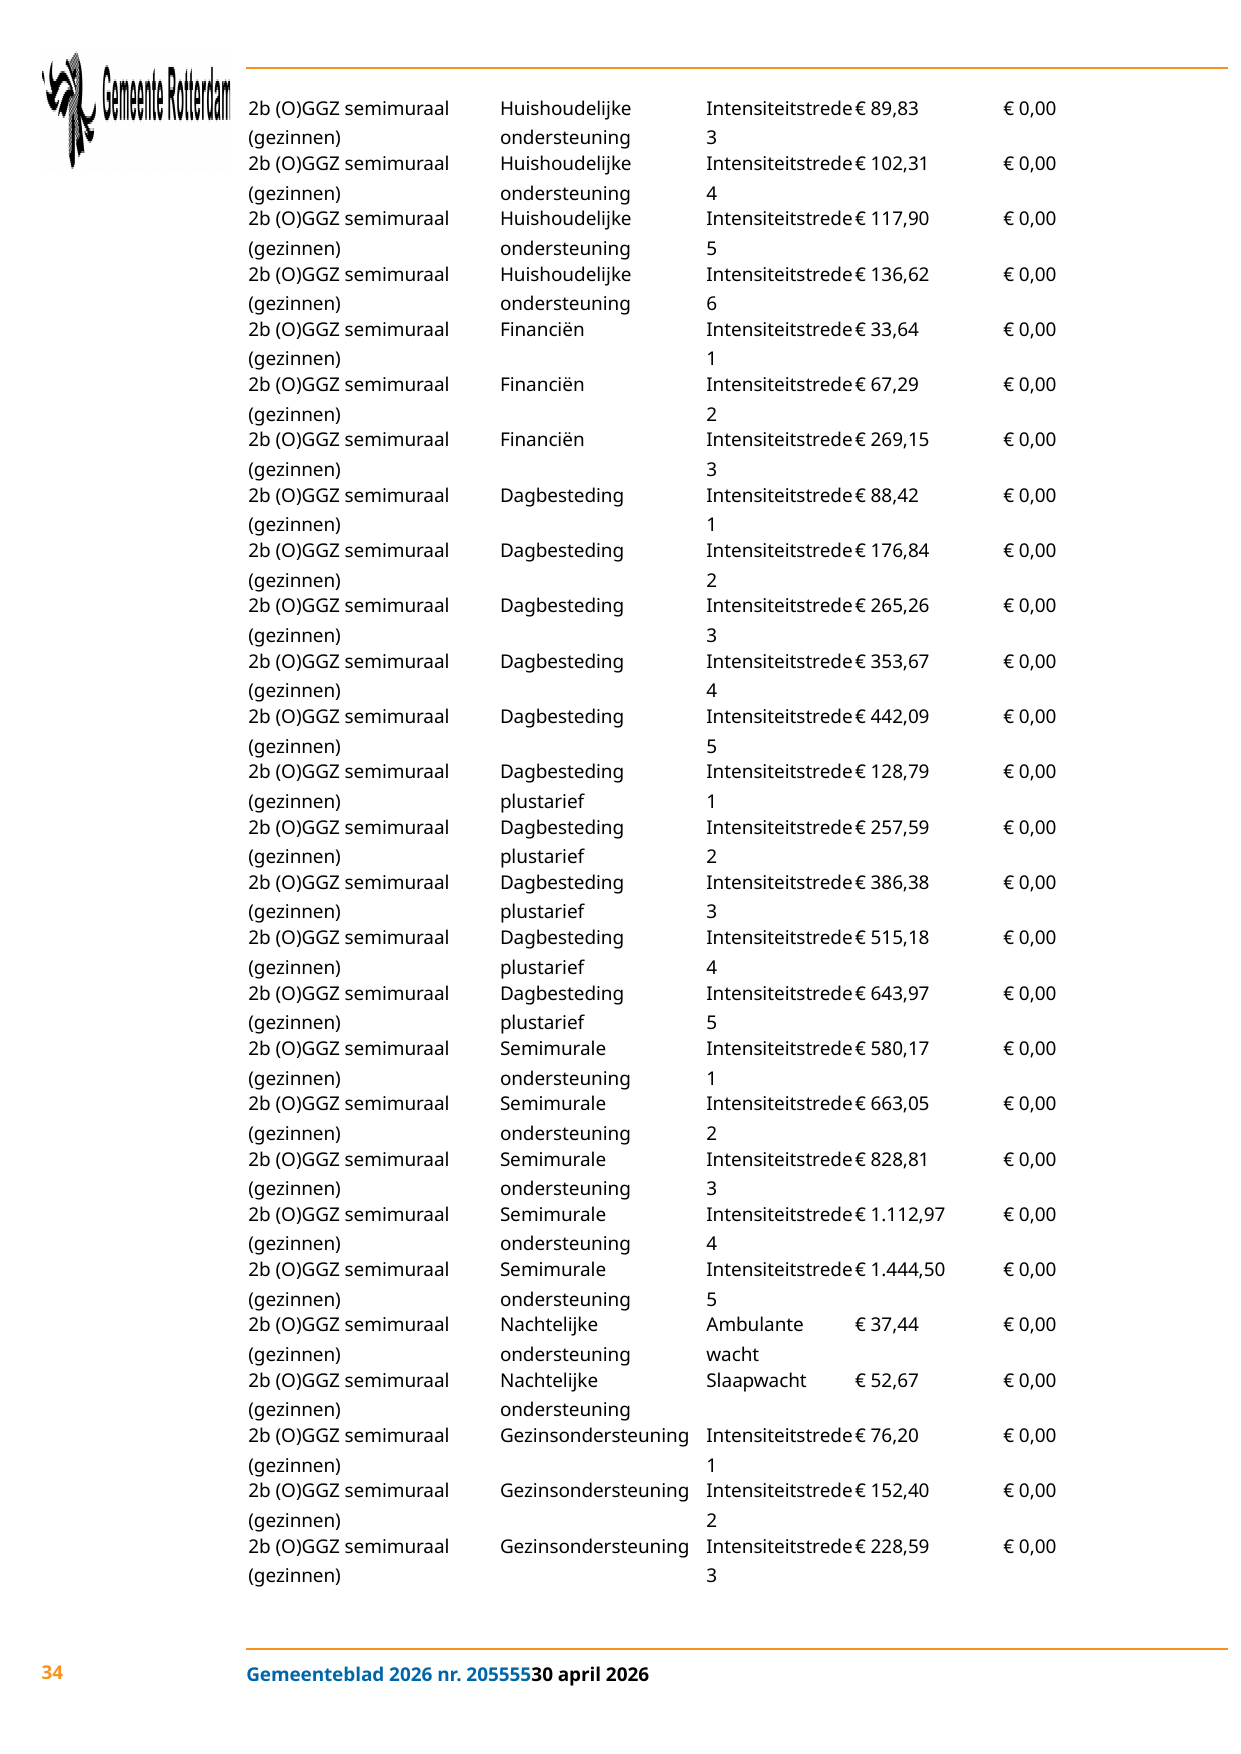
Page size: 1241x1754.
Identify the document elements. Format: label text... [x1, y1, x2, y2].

table_cell € 0,00 [1003, 869, 1152, 924]
table_cell € 643,97 [855, 980, 1003, 1035]
table_cell Semimurale ondersteuning [500, 1201, 706, 1256]
table_cell € 0,00 [1003, 648, 1152, 703]
table_cell € 828,81 [855, 1146, 1003, 1201]
table_cell € 0,00 [1003, 1201, 1152, 1256]
table_cell 2b (O)GGZ semimuraal (gezinnen) [248, 537, 500, 593]
table_cell € 0,00 [1003, 427, 1152, 482]
table_cell 2b (O)GGZ semimuraal (gezinnen) [248, 814, 500, 869]
table_cell 2b (O)GGZ semimuraal (gezinnen) [248, 869, 500, 924]
table_cell € 0,00 [1003, 1312, 1152, 1367]
table_cell Intensiteitstrede 5 [706, 1256, 855, 1312]
table_cell Intensiteitstrede 2 [706, 1090, 855, 1146]
table_cell € 580,17 [855, 1035, 1003, 1090]
table_cell 2b (O)GGZ semimuraal (gezinnen) [248, 703, 500, 758]
table_cell Intensiteitstrede 1 [706, 1422, 855, 1478]
table_cell Huishoudelijke ondersteuning [500, 95, 706, 150]
table_cell Semimurale ondersteuning [500, 1256, 706, 1312]
table_cell € 515,18 [855, 925, 1003, 980]
table_cell € 0,00 [1003, 205, 1152, 261]
table_cell Intensiteitstrede 2 [706, 814, 855, 869]
table_cell € 128,79 [855, 759, 1003, 814]
table_cell 2b (O)GGZ semimuraal (gezinnen) [248, 1533, 500, 1588]
table_cell 2b (O)GGZ semimuraal (gezinnen) [248, 371, 500, 427]
table_cell € 0,00 [1003, 1090, 1152, 1146]
table_cell Huishoudelijke ondersteuning [500, 205, 706, 261]
table_cell € 33,64 [855, 316, 1003, 371]
table_cell € 88,42 [855, 482, 1003, 537]
picture [41, 47, 231, 172]
table_cell € 67,29 [855, 371, 1003, 427]
table_cell € 0,00 [1003, 1367, 1152, 1422]
table_cell 2b (O)GGZ semimuraal (gezinnen) [248, 759, 500, 814]
table_cell Ambulante wacht [706, 1312, 855, 1367]
table_cell Dagbesteding plustarief [500, 980, 706, 1035]
table_cell € 102,31 [855, 150, 1003, 205]
table_cell Gezinsondersteuning [500, 1533, 706, 1588]
table_cell Semimurale ondersteuning [500, 1146, 706, 1201]
table_cell € 0,00 [1003, 980, 1152, 1035]
table_cell Intensiteitstrede 3 [706, 1146, 855, 1201]
table_cell € 0,00 [1003, 95, 1152, 150]
table_cell Dagbesteding plustarief [500, 925, 706, 980]
table_cell Dagbesteding plustarief [500, 814, 706, 869]
table_cell € 0,00 [1003, 925, 1152, 980]
table_cell € 76,20 [855, 1422, 1003, 1478]
table_cell € 0,00 [1003, 316, 1152, 371]
table_cell Intensiteitstrede 1 [706, 316, 855, 371]
table_cell Semimurale ondersteuning [500, 1035, 706, 1090]
table_cell Intensiteitstrede 3 [706, 1533, 855, 1588]
table_cell € 353,67 [855, 648, 1003, 703]
table_cell € 89,83 [855, 95, 1003, 150]
table_cell 2b (O)GGZ semimuraal (gezinnen) [248, 980, 500, 1035]
table_cell € 176,84 [855, 537, 1003, 593]
table_cell Intensiteitstrede 3 [706, 95, 855, 150]
table_cell € 0,00 [1003, 1533, 1152, 1588]
table_cell Gezinsondersteuning [500, 1478, 706, 1533]
table_cell 2b (O)GGZ semimuraal (gezinnen) [248, 1090, 500, 1146]
table_cell € 0,00 [1003, 371, 1152, 427]
table_cell 2b (O)GGZ semimuraal (gezinnen) [248, 205, 500, 261]
table_cell 2b (O)GGZ semimuraal (gezinnen) [248, 1035, 500, 1090]
table_cell € 0,00 [1003, 759, 1152, 814]
table_cell Intensiteitstrede 1 [706, 482, 855, 537]
table_cell Intensiteitstrede 4 [706, 150, 855, 205]
table_cell Intensiteitstrede 2 [706, 371, 855, 427]
table_cell Dagbesteding [500, 593, 706, 648]
table_cell 2b (O)GGZ semimuraal (gezinnen) [248, 1312, 500, 1367]
table_cell 2b (O)GGZ semimuraal (gezinnen) [248, 1367, 500, 1422]
table_cell € 386,38 [855, 869, 1003, 924]
table_cell Dagbesteding [500, 482, 706, 537]
table_cell Intensiteitstrede 4 [706, 1201, 855, 1256]
table_cell € 37,44 [855, 1312, 1003, 1367]
table_cell Intensiteitstrede 3 [706, 869, 855, 924]
table_cell Intensiteitstrede 5 [706, 703, 855, 758]
table_cell Intensiteitstrede 2 [706, 1478, 855, 1533]
table_cell € 0,00 [1003, 1422, 1152, 1478]
table_cell 2b (O)GGZ semimuraal (gezinnen) [248, 648, 500, 703]
table_cell Financiën [500, 316, 706, 371]
table_cell Gezinsondersteuning [500, 1422, 706, 1478]
table_cell € 0,00 [1003, 482, 1152, 537]
table_cell € 0,00 [1003, 703, 1152, 758]
table_cell Financiën [500, 427, 706, 482]
table_cell 2b (O)GGZ semimuraal (gezinnen) [248, 95, 500, 150]
table_cell Dagbesteding [500, 537, 706, 593]
table_cell € 0,00 [1003, 537, 1152, 593]
table_cell Intensiteitstrede 6 [706, 261, 855, 316]
table_cell Intensiteitstrede 5 [706, 980, 855, 1035]
table_cell € 1.444,50 [855, 1256, 1003, 1312]
table_cell Intensiteitstrede 4 [706, 925, 855, 980]
table_cell 2b (O)GGZ semimuraal (gezinnen) [248, 316, 500, 371]
table_cell Dagbesteding [500, 648, 706, 703]
table_cell € 52,67 [855, 1367, 1003, 1422]
table_cell 2b (O)GGZ semimuraal (gezinnen) [248, 482, 500, 537]
table_cell Intensiteitstrede 1 [706, 1035, 855, 1090]
table_cell € 663,05 [855, 1090, 1003, 1146]
table_cell € 0,00 [1003, 1478, 1152, 1533]
table_cell Intensiteitstrede 3 [706, 427, 855, 482]
table_cell Intensiteitstrede 2 [706, 537, 855, 593]
table_cell € 0,00 [1003, 814, 1152, 869]
table_cell 2b (O)GGZ semimuraal (gezinnen) [248, 1478, 500, 1533]
table_cell € 117,90 [855, 205, 1003, 261]
table_cell 2b (O)GGZ semimuraal (gezinnen) [248, 427, 500, 482]
table_cell € 257,59 [855, 814, 1003, 869]
table_cell € 0,00 [1003, 261, 1152, 316]
table_cell Huishoudelijke ondersteuning [500, 261, 706, 316]
table_cell 2b (O)GGZ semimuraal (gezinnen) [248, 1422, 500, 1478]
table_cell € 0,00 [1003, 1035, 1152, 1090]
table_cell € 136,62 [855, 261, 1003, 316]
table_cell € 152,40 [855, 1478, 1003, 1533]
table_cell Slaapwacht [706, 1367, 855, 1422]
table_cell Nachtelijke ondersteuning [500, 1367, 706, 1422]
table_cell € 1.112,97 [855, 1201, 1003, 1256]
table_cell Huishoudelijke ondersteuning [500, 150, 706, 205]
table_cell 2b (O)GGZ semimuraal (gezinnen) [248, 925, 500, 980]
table_cell 2b (O)GGZ semimuraal (gezinnen) [248, 261, 500, 316]
table_cell Intensiteitstrede 4 [706, 648, 855, 703]
table_cell Intensiteitstrede 1 [706, 759, 855, 814]
table_cell € 0,00 [1003, 593, 1152, 648]
table_cell Dagbesteding [500, 703, 706, 758]
table_cell € 0,00 [1003, 150, 1152, 205]
table_cell Intensiteitstrede 3 [706, 593, 855, 648]
table_cell 2b (O)GGZ semimuraal (gezinnen) [248, 150, 500, 205]
table_cell Financiën [500, 371, 706, 427]
table_cell 2b (O)GGZ semimuraal (gezinnen) [248, 1201, 500, 1256]
table_cell € 0,00 [1003, 1256, 1152, 1312]
table_cell € 442,09 [855, 703, 1003, 758]
table_cell Dagbesteding plustarief [500, 869, 706, 924]
table_cell 2b (O)GGZ semimuraal (gezinnen) [248, 1146, 500, 1201]
table_cell € 0,00 [1003, 1146, 1152, 1201]
table_cell Intensiteitstrede 5 [706, 205, 855, 261]
table_cell 2b (O)GGZ semimuraal (gezinnen) [248, 1256, 500, 1312]
table_cell Nachtelijke ondersteuning [500, 1312, 706, 1367]
table_cell € 269,15 [855, 427, 1003, 482]
table_cell € 265,26 [855, 593, 1003, 648]
table_cell € 228,59 [855, 1533, 1003, 1588]
table_cell 2b (O)GGZ semimuraal (gezinnen) [248, 593, 500, 648]
table_cell Semimurale ondersteuning [500, 1090, 706, 1146]
table_cell Dagbesteding plustarief [500, 759, 706, 814]
